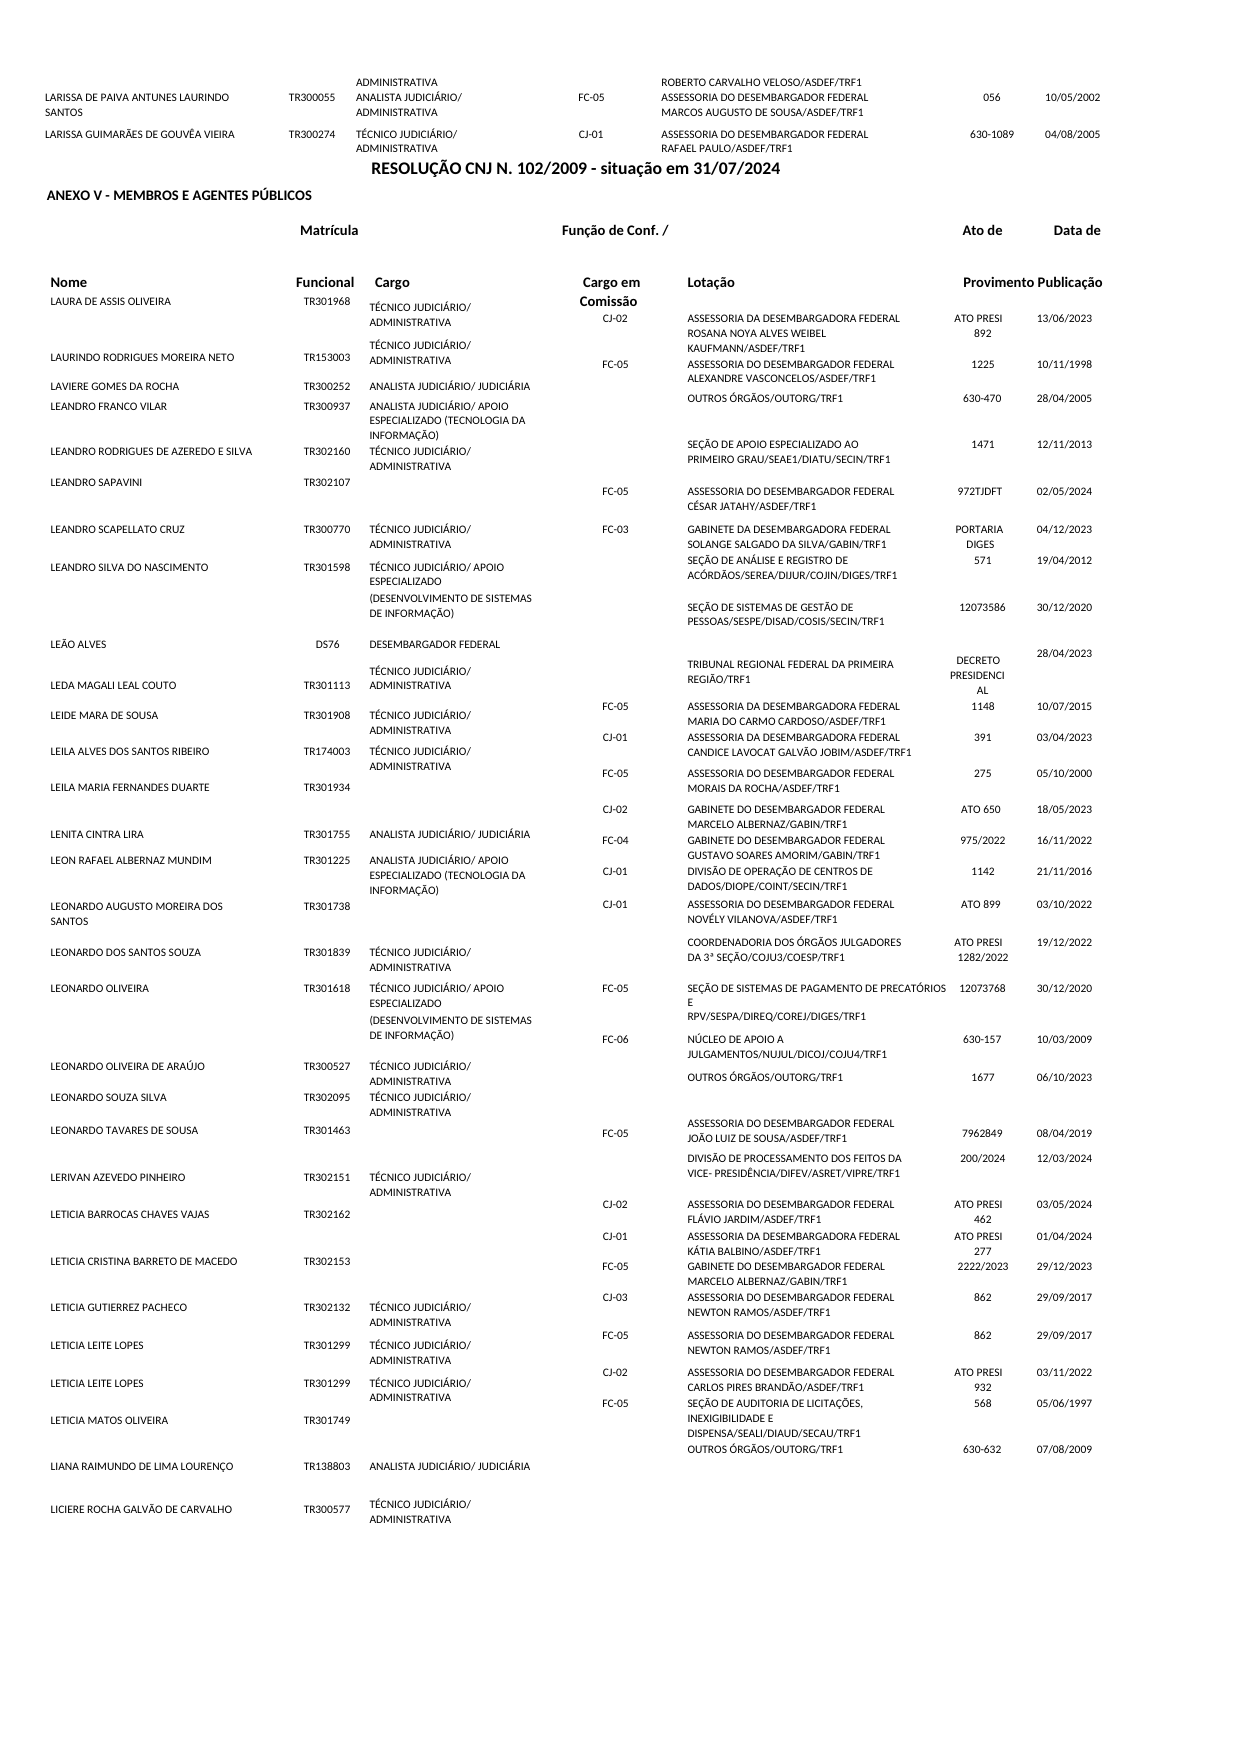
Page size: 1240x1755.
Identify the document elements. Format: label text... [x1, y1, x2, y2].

table_cell LEONARDO SOUZA SILVA [50, 1091, 296, 1123]
table_cell TR138803 [296, 1460, 369, 1492]
table_cell TR153003 [296, 338, 369, 379]
table_cell ATO PRESI 892 [950, 311, 1037, 357]
table_cell [369, 1124, 559, 1170]
table_cell [369, 1254, 559, 1301]
table_cell 03/10/2022 [1037, 897, 1103, 935]
table_cell DS76 [296, 638, 369, 664]
table_cell ADMINISTRATIVA [356, 75, 578, 91]
table_cell [369, 476, 559, 522]
table_cell 04/08/2005 [1036, 127, 1101, 157]
table_cell TR302151 [296, 1170, 369, 1208]
table_cell TR300274 [289, 127, 356, 157]
table_cell 10/03/2009 [1037, 1033, 1103, 1070]
table_cell TR302160 [296, 444, 369, 476]
table_cell 05/10/2000 [1037, 766, 1103, 802]
table_cell [50, 591, 296, 637]
table_cell 28/04/2023 [1037, 646, 1103, 699]
table_cell 03/05/2024 [1037, 1198, 1103, 1229]
table_cell [580, 1442, 687, 1488]
table_cell ASSESSORIA DO DESEMBARGADOR FEDERAL MORAIS DA ROCHA/ASDEF/TRF1 [687, 766, 950, 802]
table_cell (DESENVOLVIMENTO DE SISTEMAS DE INFORMAÇÃO) [369, 1013, 559, 1059]
table_cell ASSESSORIA DO DESEMBARGADOR FEDERAL NOVÉLY VILANOVA/ASDEF/TRF1 [687, 897, 950, 935]
table_cell [369, 780, 559, 827]
table_cell ASSESSORIA DO DESEMBARGADOR FEDERAL NEWTON RAMOS/ASDEF/TRF1 [687, 1328, 950, 1365]
table_cell TÉCNICO JUDICIÁRIO/ APOIO ESPECIALIZADO [369, 560, 559, 591]
table_cell 2222/2023 [950, 1260, 1037, 1291]
table_cell TR174003 [296, 744, 369, 780]
table_cell TÉCNICO JUDICIÁRIO/ ADMINISTRATIVA [369, 1170, 559, 1208]
table_cell SEÇÃO DE SISTEMAS DE GESTÃO DE PESSOAS/SESPE/DISAD/COSIS/SECIN/TRF1 [687, 600, 950, 646]
table_cell ANALISTA JUDICIÁRIO/ JUDICIÁRIA [369, 379, 559, 399]
table_cell TR301908 [296, 708, 369, 744]
table_cell [369, 1413, 559, 1459]
table_cell LAURA DE ASSIS OLIVEIRA [50, 294, 296, 338]
table_cell TR300577 [296, 1493, 369, 1528]
table_cell SEÇÃO DE ANÁLISE E REGISTRO DE ACÓRDÃOS/SEREA/DIJUR/COJIN/DIGES/TRF1 [687, 553, 950, 600]
text RESOLUÇÃO CNJ N. 102/2009 - situação em 31/07/2024 [76, 157, 1076, 179]
subtitle ANEXO V - MEMBROS E AGENTES PÚBLICOS [47, 186, 1101, 204]
table_cell [45, 75, 289, 91]
table_cell 04/12/2023 [1037, 522, 1103, 553]
table_cell CJ-02 [580, 1198, 687, 1229]
table_header [50, 243, 569, 1528]
table_cell ANALISTA JUDICIÁRIO/ ADMINISTRATIVA [356, 91, 578, 127]
table_cell TÉCNICO JUDICIÁRIO/ ADMINISTRATIVA [369, 1339, 559, 1376]
table_cell LETICIA LEITE LOPES [50, 1339, 296, 1376]
table_cell TÉCNICO JUDICIÁRIO/ ADMINISTRATIVA [369, 946, 559, 982]
table_cell CJ-01 [580, 864, 687, 897]
table_cell 01/04/2024 [1037, 1229, 1103, 1259]
table_cell 05/06/1997 [1037, 1397, 1103, 1442]
table_cell [580, 438, 687, 484]
table_cell 07/08/2009 [1037, 1442, 1103, 1488]
table_cell LEONARDO OLIVEIRA [50, 982, 296, 1013]
table_cell TR301598 [296, 560, 369, 591]
table_cell FC-06 [580, 1033, 687, 1070]
table_cell FC-05 [580, 484, 687, 522]
table_cell DECRETO PRESIDENCI AL [950, 646, 1037, 699]
table_cell 29/09/2017 [1037, 1291, 1103, 1328]
table_cell TR302162 [296, 1208, 369, 1254]
table_cell CJ-01 [580, 730, 687, 766]
table_cell TÉCNICO JUDICIÁRIO/ ADMINISTRATIVA [369, 708, 559, 744]
table_cell LEANDRO SILVA DO NASCIMENTO [50, 560, 296, 591]
table_cell ASSESSORIA DA DESEMBARGADORA FEDERAL CANDICE LAVOCAT GALVÃO JOBIM/ASDEF/TRF1 [687, 730, 950, 766]
table_cell 12/11/2013 [1037, 438, 1103, 484]
table_cell TR301299 [296, 1376, 369, 1413]
table_cell ATO PRESI 932 [950, 1365, 1037, 1397]
table_cell 16/11/2022 [1037, 834, 1103, 864]
table_cell 972TJDFT [950, 484, 1037, 522]
table_cell NÚCLEO DE APOIO A JULGAMENTOS/NUJUL/DICOJ/COJU4/TRF1 [687, 1033, 950, 1070]
table_cell 10/07/2015 [1037, 699, 1103, 730]
table_cell CJ-01 [578, 127, 661, 157]
table_cell 200/2024 [950, 1151, 1037, 1198]
table_cell DIVISÃO DE PROCESSAMENTO DOS FEITOS DA VICE- PRESIDÊNCIA/DIFEV/ASRET/VIPRE/TRF1 [687, 1151, 950, 1198]
table_cell ASSESSORIA DA DESEMBARGADORA FEDERAL ROSANA NOYA ALVES WEIBEL KAUFMANN/ASDEF/TRF1 [687, 311, 950, 357]
table_cell ATO 899 [950, 897, 1037, 935]
table_cell 12/03/2024 [1037, 1151, 1103, 1198]
table_cell TÉCNICO JUDICIÁRIO/ ADMINISTRATIVA [369, 1376, 559, 1413]
table_cell ASSESSORIA DA DESEMBARGADORA FEDERAL KÁTIA BALBINO/ASDEF/TRF1 [687, 1229, 950, 1259]
table_cell TR301113 [296, 664, 369, 708]
table_cell GABINETE DO DESEMBARGADOR FEDERAL GUSTAVO SOARES AMORIM/GABIN/TRF1 [687, 834, 950, 864]
table_cell [580, 1070, 687, 1117]
table_cell TR301463 [296, 1124, 369, 1170]
table_cell LEILA MARIA FERNANDES DUARTE [50, 780, 296, 827]
table_cell CJ-01 [580, 897, 687, 935]
table_cell LEANDRO RODRIGUES DE AZEREDO E SILVA [50, 444, 296, 476]
table_cell ASSESSORIA DA DESEMBARGADORA FEDERAL MARIA DO CARMO CARDOSO/ASDEF/TRF1 [687, 699, 950, 730]
table_cell ANALISTA JUDICIÁRIO/ APOIO ESPECIALIZADO (TECNOLOGIA DA INFORMAÇÃO) [369, 399, 559, 444]
table_cell TÉCNICO JUDICIÁRIO/ ADMINISTRATIVA [356, 127, 578, 157]
table_cell LEÃO ALVES [50, 638, 296, 664]
table_cell CJ-02 [580, 1365, 687, 1397]
table_cell LEILA ALVES DOS SANTOS RIBEIRO [50, 744, 296, 780]
table_cell ASSESSORIA DO DESEMBARGADOR FEDERAL JOÃO LUIZ DE SOUSA/ASDEF/TRF1 [687, 1117, 950, 1151]
table_cell 10/05/2002 [1036, 91, 1101, 127]
table_cell 10/11/1998 [1037, 357, 1103, 391]
table_cell PORTARIA DIGES [950, 522, 1037, 553]
table_cell 391 [950, 730, 1037, 766]
table_cell [580, 600, 687, 646]
table_cell TR302153 [296, 1254, 369, 1301]
table_cell 1677 [950, 1070, 1037, 1117]
table_cell 862 [950, 1328, 1037, 1365]
table_cell LEONARDO TAVARES DE SOUSA [50, 1124, 296, 1170]
table_cell SEÇÃO DE AUDITORIA DE LICITAÇÕES, INEXIGIBILIDADE E DISPENSA/SEALI/DIAUD/SECAU/TRF1 [687, 1397, 950, 1442]
table_header Lotação Provimento Publicação [687, 273, 1103, 311]
table_cell TR302132 [296, 1301, 369, 1338]
table_cell [580, 935, 687, 981]
table_cell TÉCNICO JUDICIÁRIO/ ADMINISTRATIVA [369, 744, 559, 780]
table_cell TÉCNICO JUDICIÁRIO/ ADMINISTRATIVA [369, 1060, 559, 1091]
table_cell LEIDE MARA DE SOUSA [50, 708, 296, 744]
table_cell CJ-02 [580, 803, 687, 834]
table_cell ASSESSORIA DO DESEMBARGADOR FEDERAL ALEXANDRE VASCONCELOS/ASDEF/TRF1 [687, 357, 950, 391]
table_header Funcional [296, 273, 369, 294]
table_cell LEANDRO SCAPELLATO CRUZ [50, 522, 296, 560]
table_cell TR301839 [296, 946, 369, 982]
table_cell 1142 [950, 864, 1037, 897]
table_cell ASSESSORIA DO DESEMBARGADOR FEDERAL FLÁVIO JARDIM/ASDEF/TRF1 [687, 1198, 950, 1229]
table_cell TR301934 [296, 780, 369, 827]
table_cell [580, 553, 687, 600]
table_cell [369, 1208, 559, 1254]
table_cell [940, 75, 1036, 91]
table_cell 1471 [950, 438, 1037, 484]
table_cell 06/10/2023 [1037, 1070, 1103, 1117]
table_cell TR300937 [296, 399, 369, 444]
table_cell FC-03 [580, 522, 687, 553]
table_cell [289, 75, 356, 91]
table_cell [369, 899, 559, 946]
table_cell 29/09/2017 [1037, 1328, 1103, 1365]
table_cell 275 [950, 766, 1037, 802]
table_cell [296, 1013, 369, 1059]
table_cell ANALISTA JUDICIÁRIO/ JUDICIÁRIA [369, 827, 559, 853]
table_cell 13/06/2023 [1037, 311, 1103, 357]
table_cell LARISSA DE PAIVA ANTUNES LAURINDO SANTOS [45, 91, 289, 127]
table_cell ANALISTA JUDICIÁRIO/ JUDICIÁRIA [369, 1460, 559, 1492]
table_cell LEANDRO SAPAVINI [50, 476, 296, 522]
table_cell TÉCNICO JUDICIÁRIO/ APOIO ESPECIALIZADO [369, 982, 559, 1013]
table_cell FC-05 [580, 1328, 687, 1365]
table_cell [578, 75, 661, 91]
table_cell ASSESSORIA DO DESEMBARGADOR FEDERAL CÉSAR JATAHY/ASDEF/TRF1 [687, 484, 950, 522]
table_cell LETICIA MATOS OLIVEIRA [50, 1413, 296, 1459]
table_cell ANALISTA JUDICIÁRIO/ APOIO ESPECIALIZADO (TECNOLOGIA DA INFORMAÇÃO) [369, 853, 559, 899]
table_cell TR302107 [296, 476, 369, 522]
table_cell LAURINDO RODRIGUES MOREIRA NETO [50, 338, 296, 379]
table_cell ASSESSORIA DO DESEMBARGADOR FEDERAL NEWTON RAMOS/ASDEF/TRF1 [687, 1291, 950, 1328]
table_cell LEONARDO OLIVEIRA DE ARAÚJO [50, 1060, 296, 1091]
table_cell 630-1089 [940, 127, 1036, 157]
table_cell SEÇÃO DE APOIO ESPECIALIZADO AO PRIMEIRO GRAU/SEAE1/DIATU/SECIN/TRF1 [687, 438, 950, 484]
table_cell ATO PRESI 277 [950, 1229, 1037, 1259]
table_header Cargo em Comissão [580, 273, 687, 311]
table_header Cargo [369, 273, 559, 294]
table_cell TR301968 [296, 294, 369, 338]
table_cell TR300252 [296, 379, 369, 399]
table_cell [1036, 75, 1101, 91]
table_header Nome [50, 273, 296, 294]
table_cell [50, 1013, 296, 1059]
table_cell 12073586 [950, 600, 1037, 646]
table_cell DIVISÃO DE OPERAÇÃO DE CENTROS DE DADOS/DIOPE/COINT/SECIN/TRF1 [687, 864, 950, 897]
table_cell 19/04/2012 [1037, 553, 1103, 600]
table_cell FC-05 [580, 357, 687, 391]
table_cell [580, 1151, 687, 1198]
table_cell LETICIA BARROCAS CHAVES VAJAS [50, 1208, 296, 1254]
table_cell LICIERE ROCHA GALVÃO DE CARVALHO [50, 1493, 296, 1528]
table_cell 30/12/2020 [1037, 600, 1103, 646]
table_cell TÉCNICO JUDICIÁRIO/ ADMINISTRATIVA [369, 1301, 559, 1338]
table_cell GABINETE DO DESEMBARGADOR FEDERAL MARCELO ALBERNAZ/GABIN/TRF1 [687, 1260, 950, 1291]
table_cell LETICIA CRISTINA BARRETO DE MACEDO [50, 1254, 296, 1301]
text Matrícula Função de Conf. / Ato de Data de [45, 213, 1101, 241]
table_cell 975/2022 [950, 834, 1037, 864]
table_cell TR301749 [296, 1413, 369, 1459]
table_cell TR301755 [296, 827, 369, 853]
table_cell [580, 391, 687, 438]
table_cell ATO PRESI 1282/2022 [950, 935, 1037, 981]
table_cell [296, 591, 369, 637]
table_cell [580, 646, 687, 699]
table_cell OUTROS ÓRGÃOS/OUTORG/TRF1 [687, 1070, 950, 1117]
table_cell TR300770 [296, 522, 369, 560]
table_cell TR300055 [289, 91, 356, 127]
table_cell TÉCNICO JUDICIÁRIO/ ADMINISTRATIVA [369, 444, 559, 476]
table_cell 1148 [950, 699, 1037, 730]
table_cell TR301299 [296, 1339, 369, 1376]
table_cell FC-05 [580, 1117, 687, 1151]
table_cell 30/12/2020 [1037, 981, 1103, 1032]
table_cell ASSESSORIA DO DESEMBARGADOR FEDERAL MARCOS AUGUSTO DE SOUSA/ASDEF/TRF1 [661, 91, 940, 127]
table_cell TR301618 [296, 982, 369, 1013]
table_cell ATO 650 [950, 803, 1037, 834]
table_cell CJ-02 [580, 311, 687, 357]
table_cell SEÇÃO DE SISTEMAS DE PAGAMENTO DE PRECATÓRIOS E RPV/SESPA/DIREQ/COREJ/DIGES/TRF1 [687, 981, 950, 1032]
table_cell DESEMBARGADOR FEDERAL [369, 638, 559, 664]
table_cell (DESENVOLVIMENTO DE SISTEMAS DE INFORMAÇÃO) [369, 591, 559, 637]
table_cell FC-04 [580, 834, 687, 864]
table_cell 056 [940, 91, 1036, 127]
table_cell 12073768 [950, 981, 1037, 1032]
table_cell LETICIA GUTIERREZ PACHECO [50, 1301, 296, 1338]
table_cell 630-632 [950, 1442, 1037, 1488]
table_cell TR300527 [296, 1060, 369, 1091]
table_cell 29/12/2023 [1037, 1260, 1103, 1291]
table_cell ASSESSORIA DO DESEMBARGADOR FEDERAL CARLOS PIRES BRANDÃO/ASDEF/TRF1 [687, 1365, 950, 1397]
table_cell COORDENADORIA DOS ÓRGÃOS JULGADORES DA 3ª SEÇÃO/COJU3/COESP/TRF1 [687, 935, 950, 981]
table_cell LIANA RAIMUNDO DE LIMA LOURENÇO [50, 1460, 296, 1492]
table_cell ATO PRESI 462 [950, 1198, 1037, 1229]
table_cell FC-05 [580, 1260, 687, 1291]
table_cell OUTROS ÓRGÃOS/OUTORG/TRF1 [687, 1442, 950, 1488]
table_cell OUTROS ÓRGÃOS/OUTORG/TRF1 [687, 391, 950, 438]
table_cell LAVIERE GOMES DA ROCHA [50, 379, 296, 399]
table_cell 1225 [950, 357, 1037, 391]
table_cell LEONARDO DOS SANTOS SOUZA [50, 946, 296, 982]
table_cell ASSESSORIA DO DESEMBARGADOR FEDERAL RAFAEL PAULO/ASDEF/TRF1 [661, 127, 940, 157]
table_cell FC-05 [580, 699, 687, 730]
table_cell 03/04/2023 [1037, 730, 1103, 766]
table_cell CJ-01 [580, 1229, 687, 1259]
table_cell LETICIA LEITE LOPES [50, 1376, 296, 1413]
table_cell TÉCNICO JUDICIÁRIO/ ADMINISTRATIVA [369, 664, 559, 708]
table_cell TR302095 [296, 1091, 369, 1123]
table_cell TÉCNICO JUDICIÁRIO/ ADMINISTRATIVA [369, 338, 559, 379]
table_cell 08/04/2019 [1037, 1117, 1103, 1151]
table_cell LARISSA GUIMARÃES DE GOUVÊA VIEIRA [45, 127, 289, 157]
table_cell 03/11/2022 [1037, 1365, 1103, 1397]
table_cell FC-05 [580, 1397, 687, 1442]
table_cell LEON RAFAEL ALBERNAZ MUNDIM [50, 853, 296, 899]
table_cell LEDA MAGALI LEAL COUTO [50, 664, 296, 708]
table_cell FC-05 [580, 766, 687, 802]
table_cell TR301225 [296, 853, 369, 899]
table_cell TR301738 [296, 899, 369, 946]
table_cell TÉCNICO JUDICIÁRIO/ ADMINISTRATIVA [369, 294, 559, 338]
table_cell TÉCNICO JUDICIÁRIO/ ADMINISTRATIVA [369, 1493, 559, 1528]
table_cell 18/05/2023 [1037, 803, 1103, 834]
table_cell 21/11/2016 [1037, 864, 1103, 897]
table_cell CJ-03 [580, 1291, 687, 1328]
table_cell 630-470 [950, 391, 1037, 438]
table_cell 19/12/2022 [1037, 935, 1103, 981]
table_cell 571 [950, 553, 1037, 600]
table_cell TRIBUNAL REGIONAL FEDERAL DA PRIMEIRA REGIÃO/TRF1 [687, 646, 950, 699]
table_cell 568 [950, 1397, 1037, 1442]
table_cell GABINETE DA DESEMBARGADORA FEDERAL SOLANGE SALGADO DA SILVA/GABIN/TRF1 [687, 522, 950, 553]
table_cell TÉCNICO JUDICIÁRIO/ ADMINISTRATIVA [369, 1091, 559, 1123]
table_cell LENITA CINTRA LIRA [50, 827, 296, 853]
table_cell ROBERTO CARVALHO VELOSO/ASDEF/TRF1 [661, 75, 940, 91]
table_cell LEONARDO AUGUSTO MOREIRA DOS SANTOS [50, 899, 296, 946]
table_cell TÉCNICO JUDICIÁRIO/ ADMINISTRATIVA [369, 522, 559, 560]
table_cell 28/04/2005 [1037, 391, 1103, 438]
table_header [569, 243, 1103, 1528]
table_cell 630-157 [950, 1033, 1037, 1070]
table_cell FC-05 [578, 91, 661, 127]
table_cell LEANDRO FRANCO VILAR [50, 399, 296, 444]
table_cell 7962849 [950, 1117, 1037, 1151]
table_cell LERIVAN AZEVEDO PINHEIRO [50, 1170, 296, 1208]
table_cell 02/05/2024 [1037, 484, 1103, 522]
table_cell FC-05 [580, 981, 687, 1032]
table_cell GABINETE DO DESEMBARGADOR FEDERAL MARCELO ALBERNAZ/GABIN/TRF1 [687, 803, 950, 834]
table_cell 862 [950, 1291, 1037, 1328]
